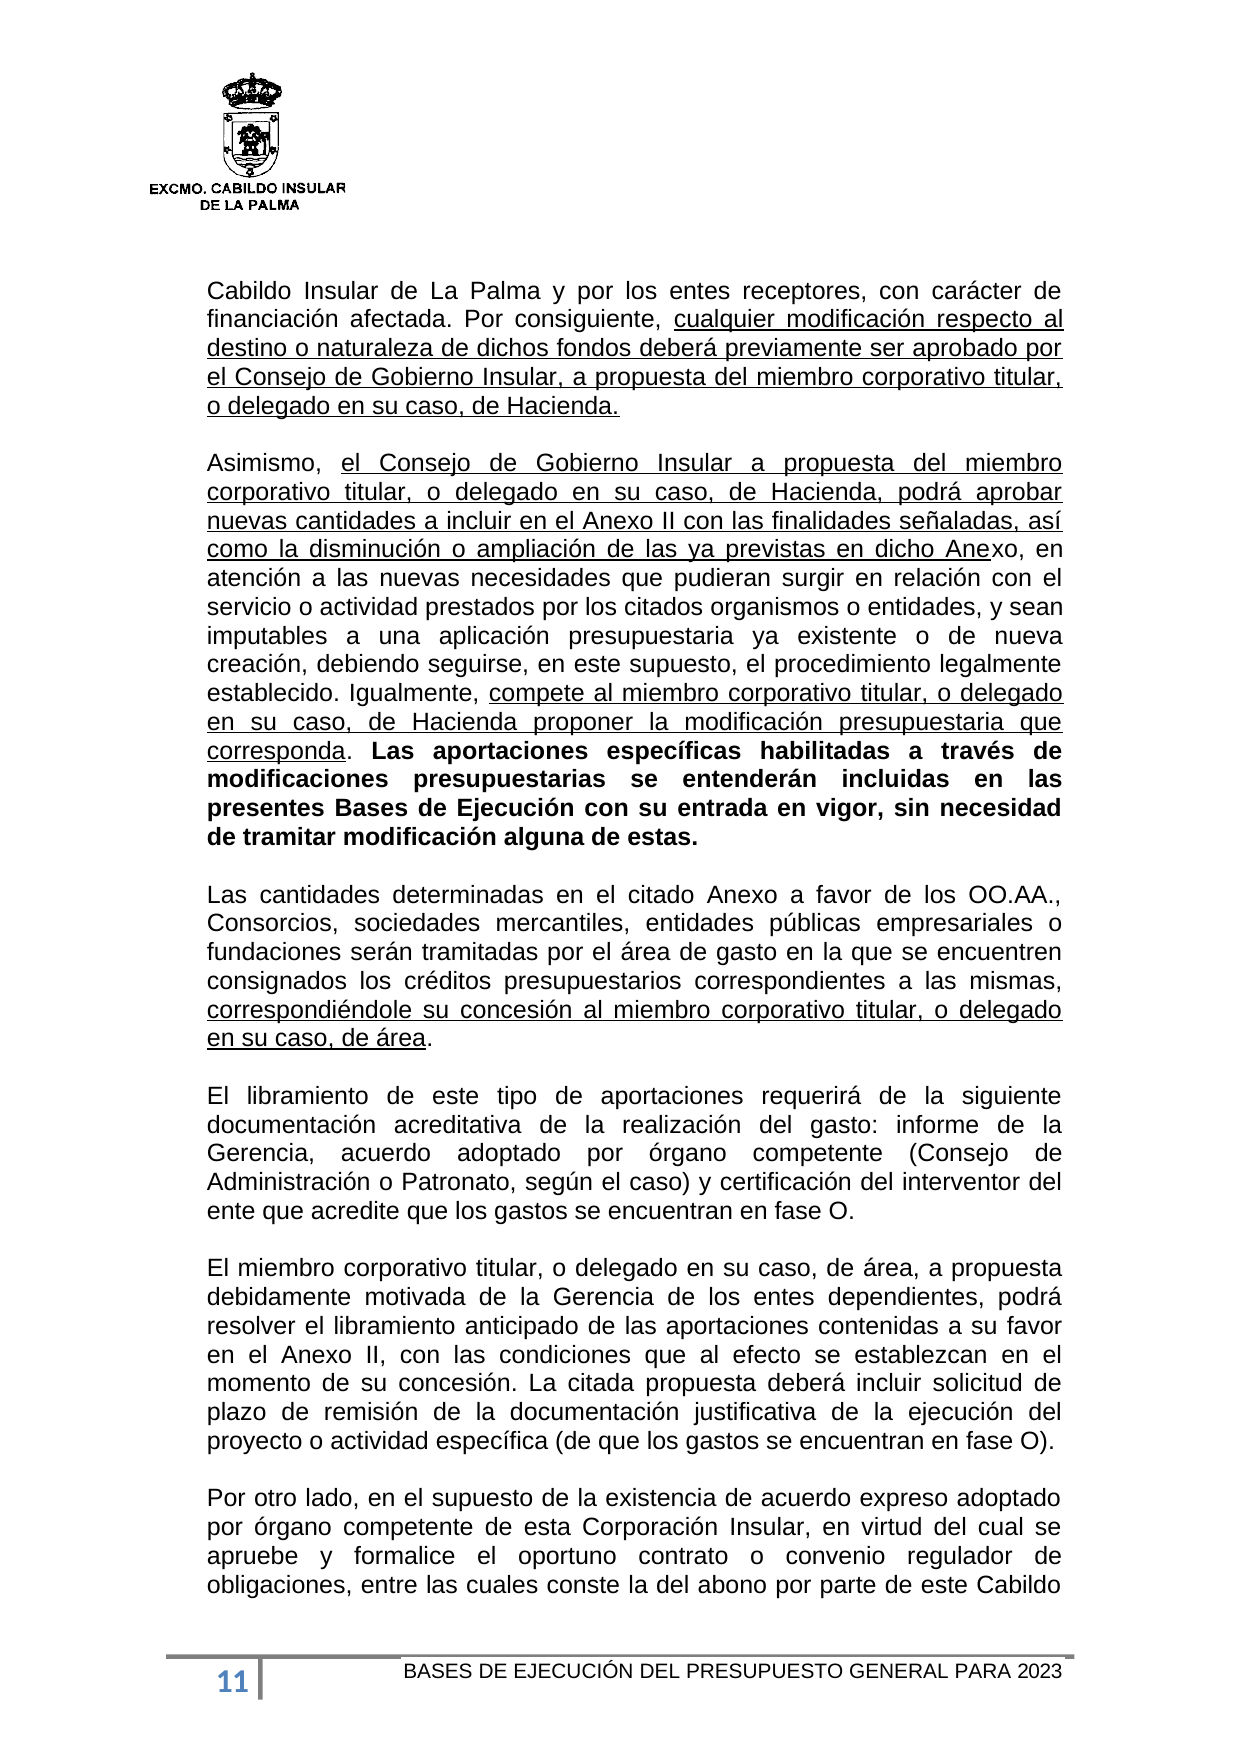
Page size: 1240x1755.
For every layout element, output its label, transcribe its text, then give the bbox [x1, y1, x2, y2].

text o delegado en su caso, de Hacienda. [207, 388, 1063, 419]
text en su caso, de área. [207, 1021, 1063, 1052]
text Las cantidades determinadas en el citado Anexo a favor de los OO.AA., Consorcios, sociedades mercantiles, entidades públicas empresariales o fundaciones serán tramitadas por el área de gasto en la que se encuentren consignados los créditos presupuestarios correspondientes a las mismas, correspondiéndole su concesión al miembro corporativo titular, o delegado [207, 879, 1063, 1020]
text nuevas cantidades a incluir en el Anexo II con las finalidades señaladas, así [207, 503, 1063, 531]
text El libramiento de este tipo de aportaciones requerirá de la siguiente documentación acreditativa de la realización del gasto: informe de la Gerencia, acuerdo adoptado por órgano competente (Consejo de Administración o Patronato, según el caso) y certificación del interventor del ente que acredite que los gastos se encuentran en fase O. [207, 1081, 1063, 1224]
text Asimismo, el Consejo de Gobierno Insular a propuesta del miembro corporativo titular, o delegado en su caso, de Hacienda, podrá aprobar [207, 448, 1063, 502]
text corresponda. Las aportaciones específicas habilitadas a través de modificaciones presupuestarias se entenderán incluidas en las presentes Bases de Ejecución con su entrada en vigor, sin necesidad de tramitar modificación alguna de estas. [207, 733, 1063, 851]
text Por otro lado, en el supuesto de la existencia de acuerdo expreso adoptado por órgano competente de esta Corporación Insular, en virtud del cual se apruebe y formalice el oportuno contrato o convenio regulador de obligaciones, entre las cuales conste la del abono por parte de este Cabildo [207, 1483, 1063, 1598]
text como la disminución o ampliación de las ya previstas en dicho Anexo, en atención a las nuevas necesidades que pudieran surgir en relación con el servicio o actividad prestados por los citados organismos o entidades, y sean imputables a una aplicación presupuestaria ya existente o de nueva creación, debiendo seguirse, en este supuesto, el procedimiento legalmente establecido. Igualmente, compete al miembro corporativo titular, o delegado en su caso, de Hacienda proponer la modificación presupuestaria que [207, 532, 1063, 732]
text El miembro corporativo titular, o delegado en su caso, de área, a propuesta debidamente motivada de la Gerencia de los entes dependientes, podrá resolver el libramiento anticipado de las aportaciones contenidas a su favor en el Anexo II, con las condiciones que al efecto se establezcan en el momento de su concesión. La citada propuesta deberá incluir solicitud de plazo de remisión de la documentación justificativa de la ejecución del proyecto o actividad específica (de que los gastos se encuentran en fase O). [207, 1253, 1063, 1454]
text el Consejo de Gobierno Insular, a propuesta del miembro corporativo titular, [207, 359, 1063, 387]
text Cabildo Insular de La Palma y por los entes receptores, con carácter de financiación afectada. Por consiguiente, cualquier modificación respecto al destino o naturaleza de dichos fondos deberá previamente ser aprobado por [207, 276, 1063, 358]
